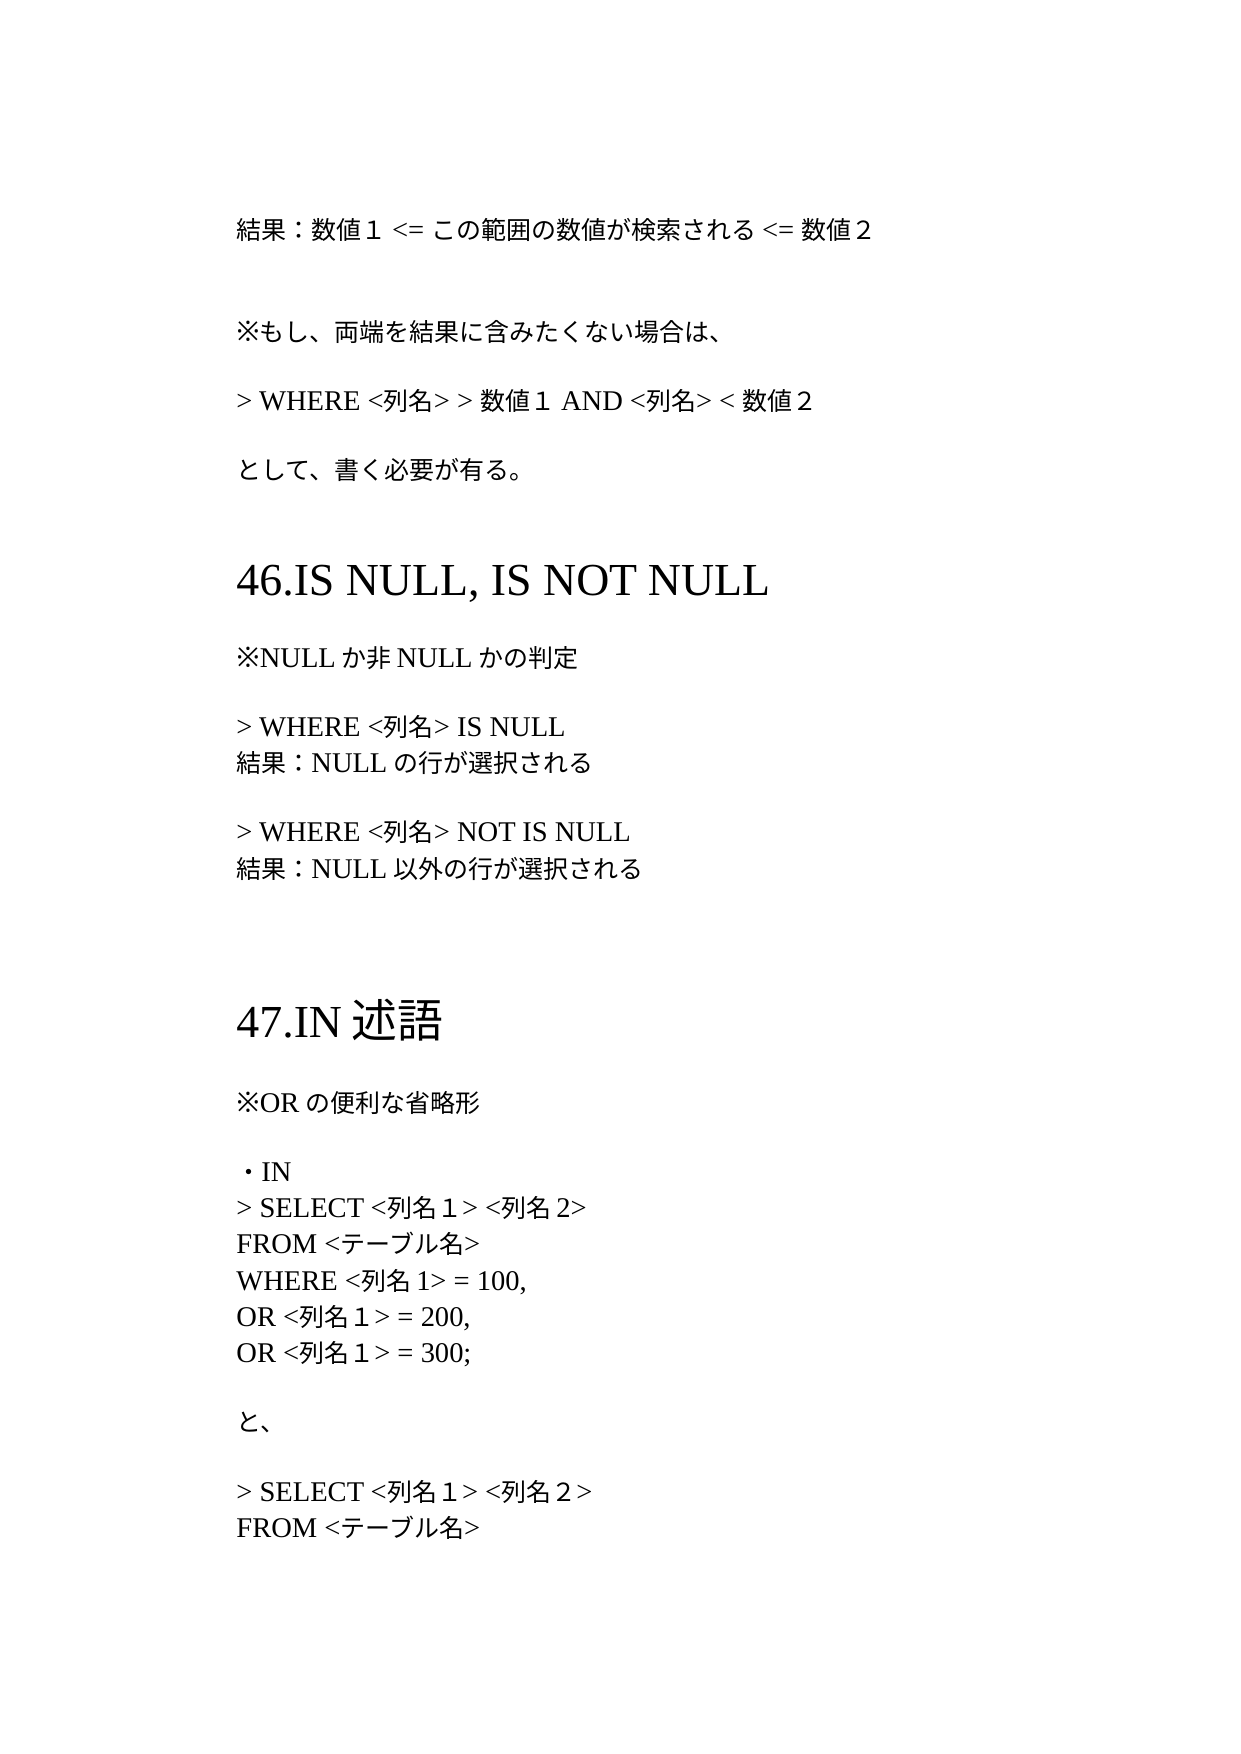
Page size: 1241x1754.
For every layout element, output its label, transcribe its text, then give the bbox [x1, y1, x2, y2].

text ・IN [236, 1152, 1063, 1189]
text 結果：NULLの行が選択される [236, 744, 1063, 780]
text 結果：NULL以外の行が選択される [236, 849, 1063, 885]
text として、書く必要が有る。 [236, 451, 1063, 487]
text 46.IS NULL, IS NOT NULL [236, 553, 1063, 605]
text > SELECT <列名１> <列名２> [236, 1472, 1063, 1508]
text ※もし、両端を結果に含みたくない場合は、 [236, 312, 1063, 348]
text OR <列名１> = 300; [236, 1334, 1063, 1370]
text ※NULLか非NULLかの判定 [236, 638, 1063, 674]
text > WHERE <列名> IS NULL [236, 707, 1063, 744]
text > WHERE <列名> > 数値１ AND <列名> < 数値２ [236, 381, 1063, 418]
text > SELECT <列名１> <列名2> [236, 1189, 1063, 1225]
text FROM <テーブル名> [236, 1508, 1063, 1544]
text WHERE <列名1> = 100, [236, 1261, 1063, 1297]
text ※ORの便利な省略形 [236, 1083, 1063, 1119]
text と、 [236, 1403, 1063, 1439]
text > WHERE <列名> NOT IS NULL [236, 813, 1063, 849]
text 結果：数値１ <= この範囲の数値が検索される <= 数値２ [236, 210, 1063, 246]
text 47.IN述語 [236, 984, 1063, 1050]
text OR <列名１> = 200, [236, 1297, 1063, 1334]
text FROM <テーブル名> [236, 1225, 1063, 1261]
